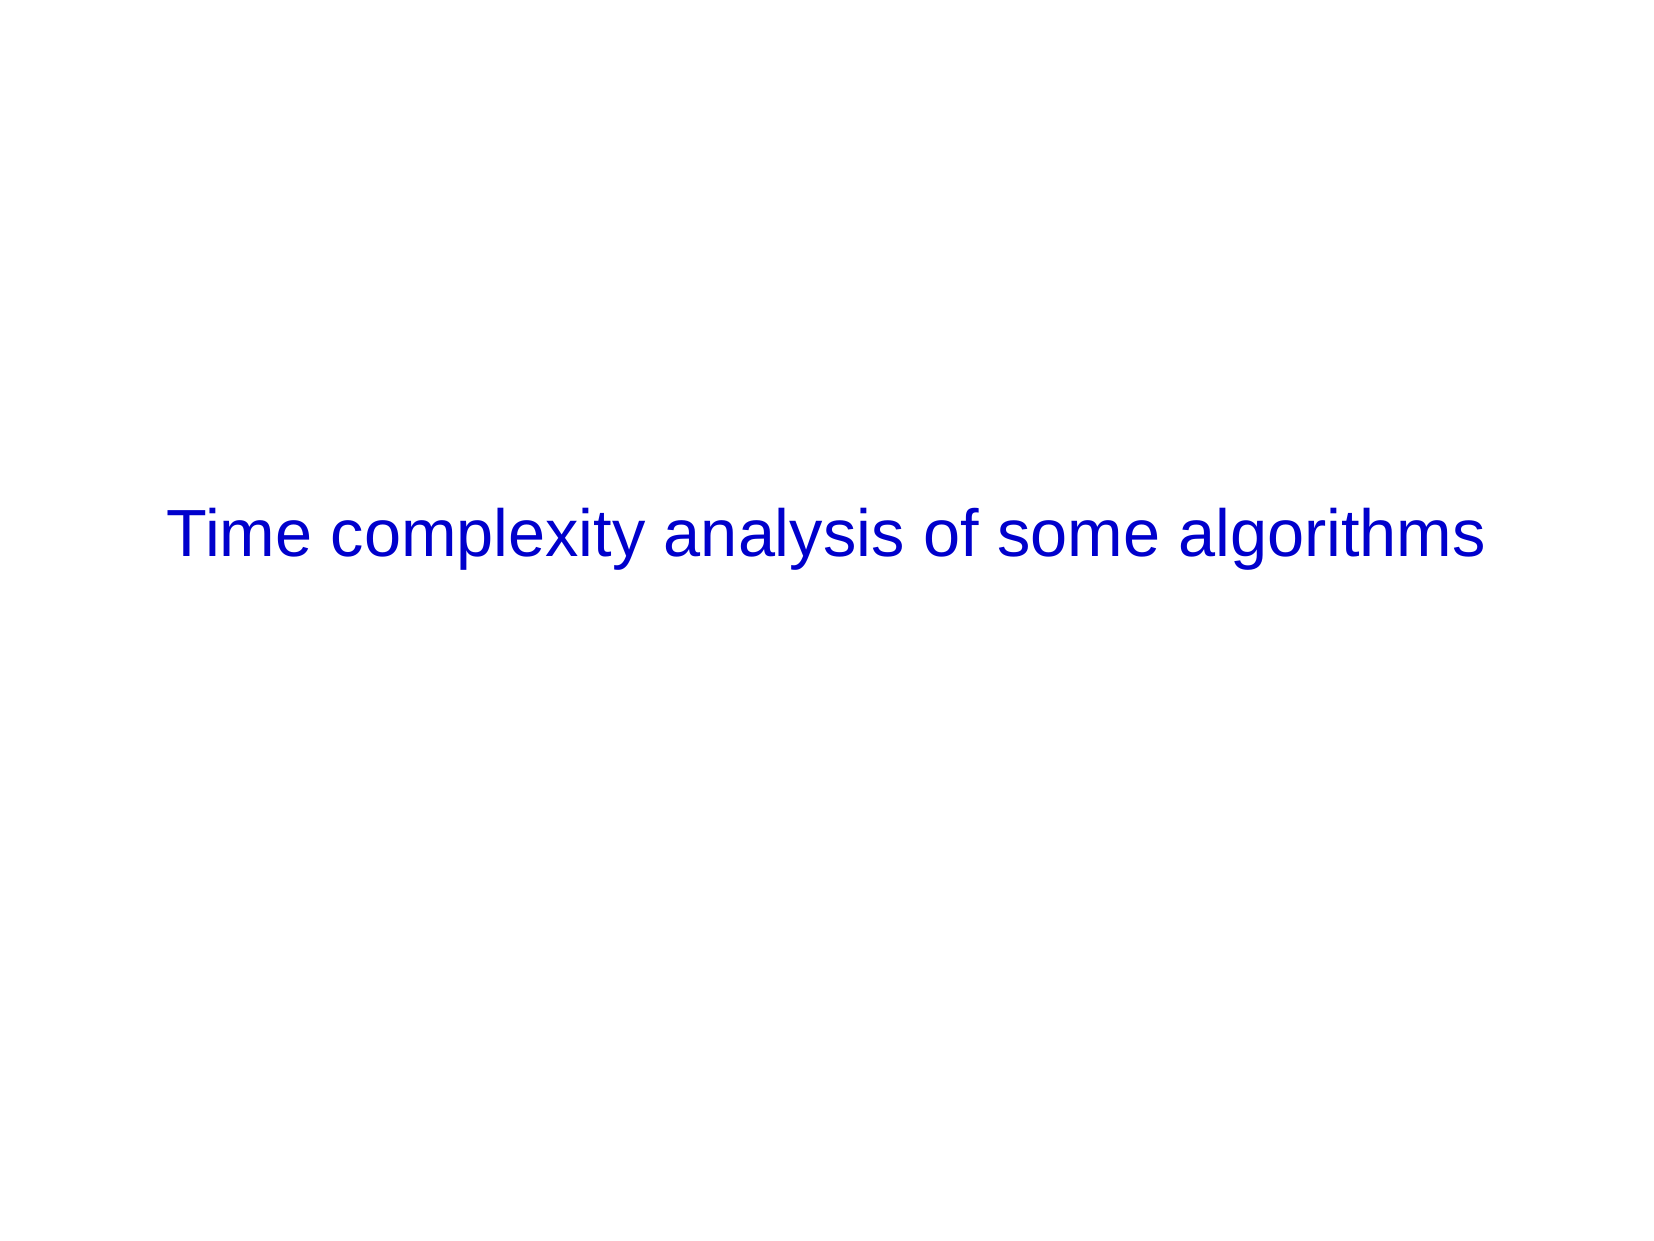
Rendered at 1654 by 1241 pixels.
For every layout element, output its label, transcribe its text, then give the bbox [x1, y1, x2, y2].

subtitle Time complexity analysis of some algorithms [82, 49, 1571, 1010]
